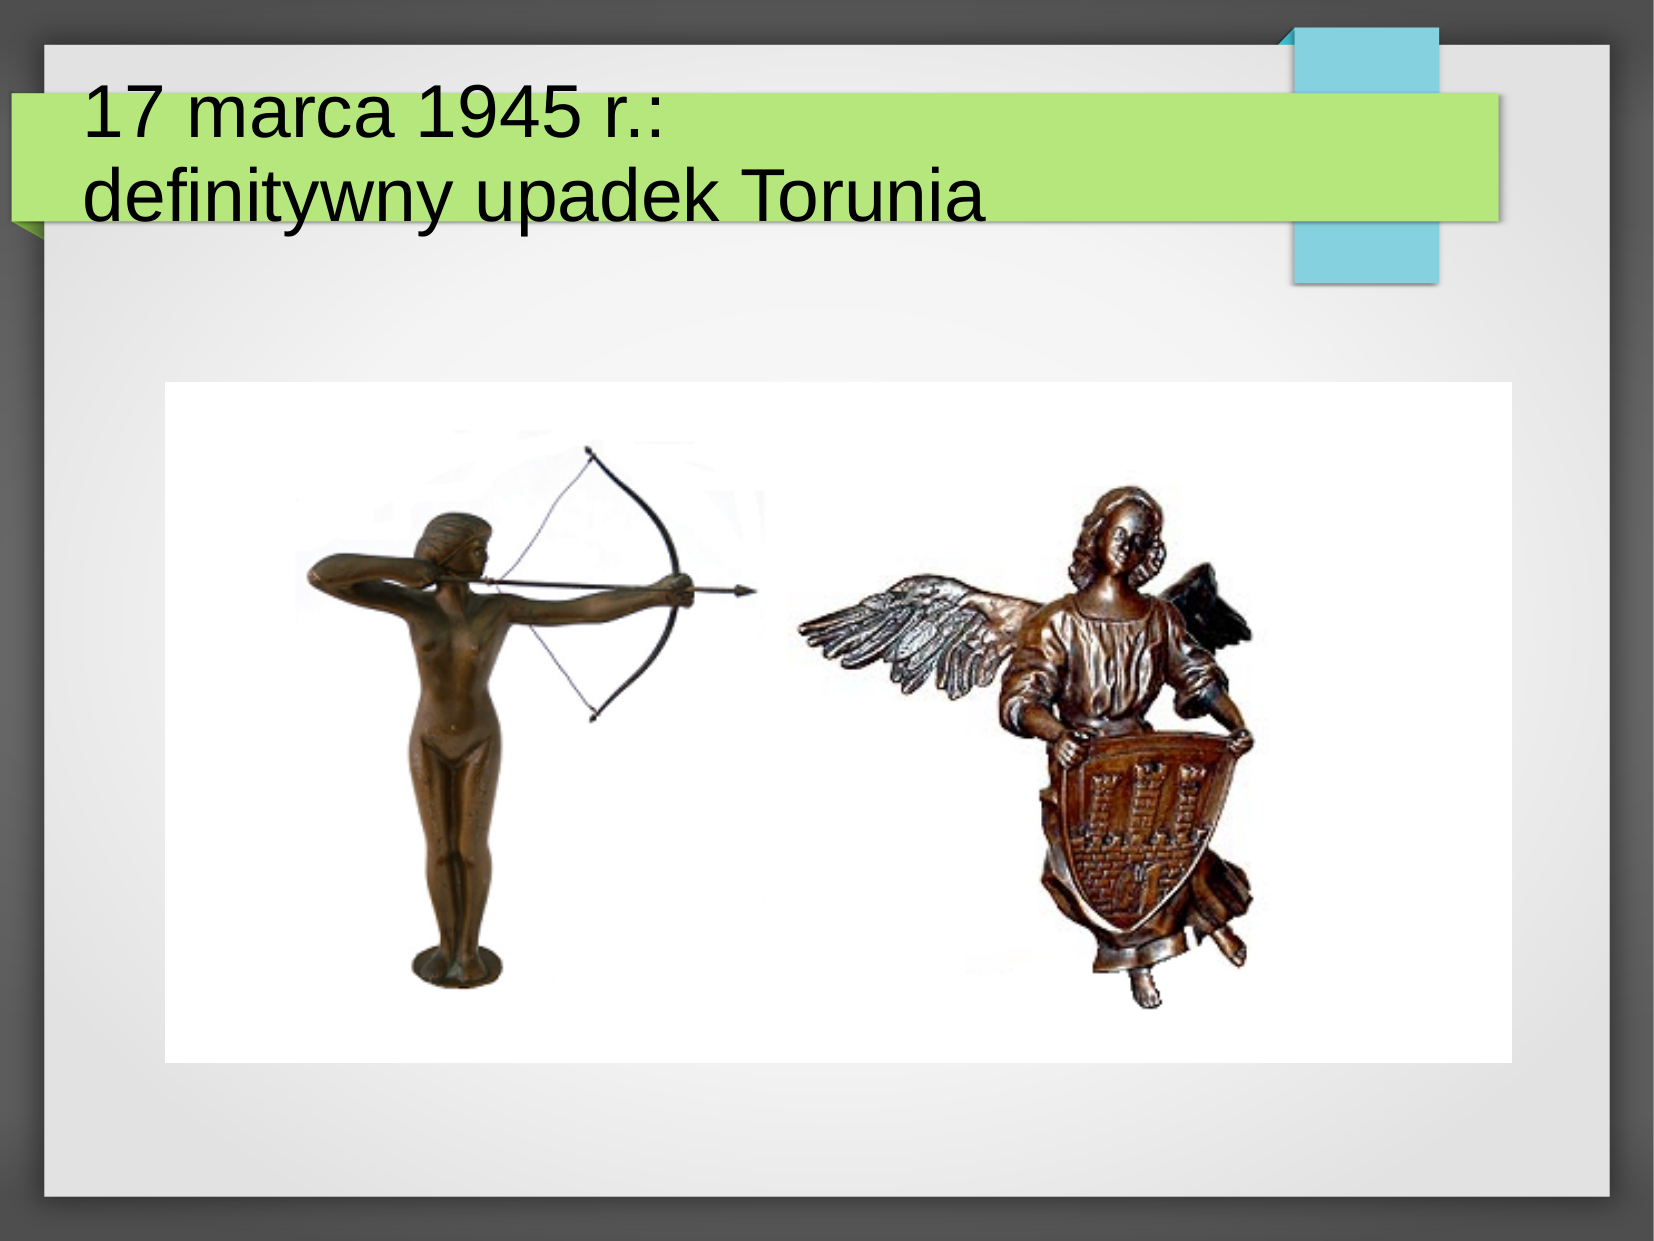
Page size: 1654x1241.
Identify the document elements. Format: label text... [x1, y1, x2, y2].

title 17 marca 1945 r.: definitywny upadek Torunia [82, 69, 1264, 238]
picture [0, 0, 1654, 1241]
